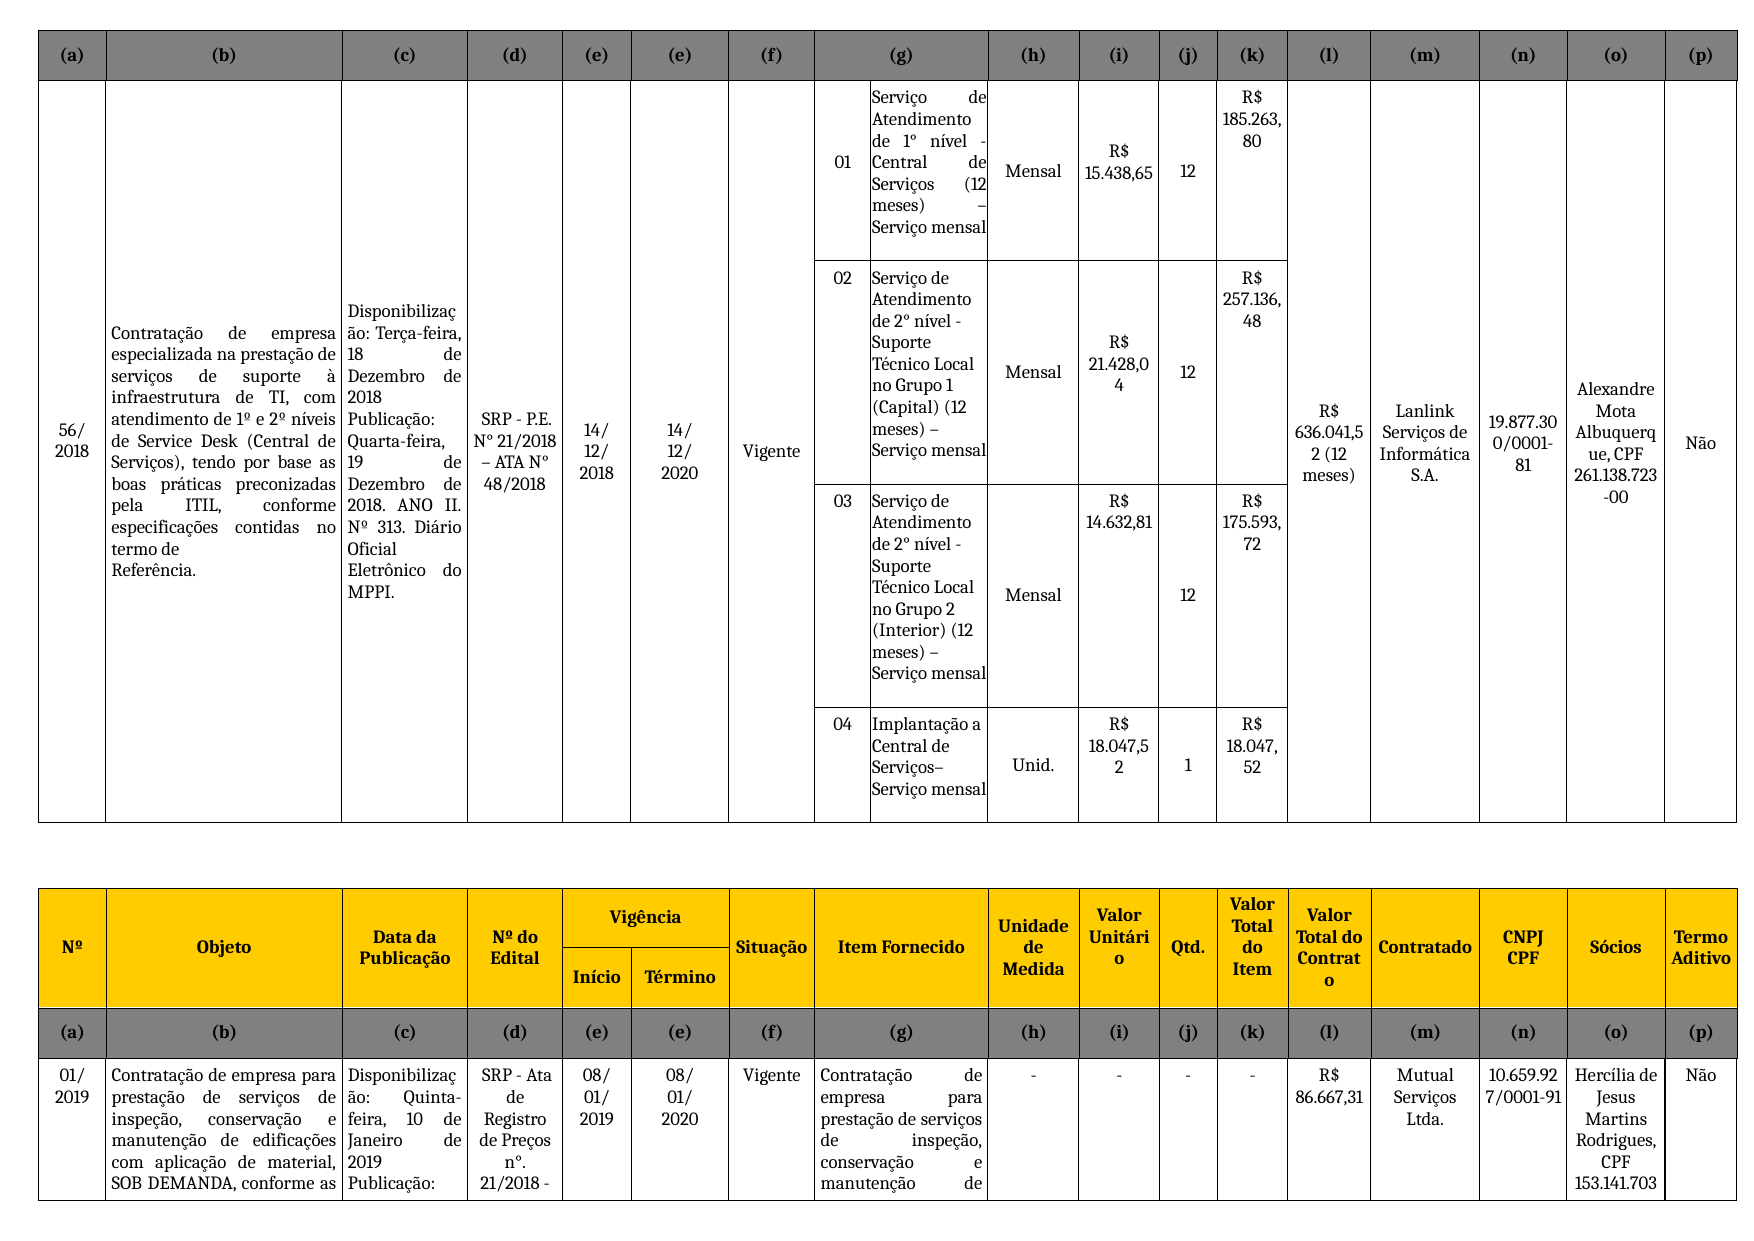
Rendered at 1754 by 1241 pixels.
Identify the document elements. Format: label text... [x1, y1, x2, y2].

table_cell (b) [107, 31, 342, 80]
table_cell (m) [1372, 1009, 1479, 1058]
table_cell - [1079, 1059, 1159, 1200]
table_cell (d) [468, 31, 562, 80]
table_header Contratado [1372, 889, 1479, 1007]
table_cell (j) [1160, 31, 1217, 80]
table_cell R$ 636.041,52 (12 meses) [1288, 81, 1370, 822]
table_cell SRP - P.E. N° 21/2018 – ATA N° 48/2018 [468, 81, 562, 822]
table_cell (n) [1480, 31, 1567, 80]
table_cell Disponibilização: Terça-feira, 18 de Dezembro de 2018 Publicação: Quarta-feira, 19 de Dezembro de 2018. ANO II. Nº 313. Diário Oficial Eletrônico do MPPI. [342, 81, 467, 822]
table_cell 02 [815, 261, 870, 484]
table_cell (g) [815, 31, 988, 80]
table_cell 56/ 2018 [39, 81, 105, 822]
table_cell (o) [1568, 31, 1665, 80]
table_cell R$ 15.438,65 [1079, 81, 1158, 260]
table_cell Mensal [988, 261, 1078, 484]
table_header Situação [730, 889, 814, 1007]
table_cell (m) [1371, 31, 1479, 80]
table_cell (a) [39, 1009, 106, 1058]
table_cell (d) [468, 1009, 562, 1058]
table_cell R$ 257.136,48 [1217, 261, 1287, 484]
table_cell 14/ 12/ 2018 [563, 81, 630, 822]
table_header CNPJ CPF [1480, 889, 1567, 1007]
table_header Valor Total do Item [1218, 889, 1288, 1007]
table_cell R$ 175.593,72 [1217, 485, 1287, 707]
table_cell (e) [632, 1009, 729, 1058]
table_cell Início [563, 948, 631, 1007]
table_cell R$ 14.632,81 [1079, 485, 1158, 707]
table_cell Término [632, 948, 729, 1007]
table_cell 12 [1159, 485, 1216, 707]
table_cell (c) [343, 1009, 467, 1058]
table_cell (l) [1288, 31, 1370, 80]
table_cell (i) [1080, 1009, 1159, 1058]
table_cell 14/ 12/ 2020 [631, 81, 728, 822]
table_header Valor Unitário [1080, 889, 1159, 1007]
table_cell R$ 21.428,04 [1079, 261, 1158, 484]
table_cell Não [1666, 1059, 1736, 1200]
table_cell 08/ 01/ 2020 [632, 1059, 728, 1200]
table_cell - [1218, 1059, 1287, 1200]
table_cell Serviço de Atendimento de 2° nível - Suporte Técnico Local no Grupo 1 (Capital) (12 meses) – Serviço mensal [871, 261, 987, 484]
table_cell (e) [563, 31, 631, 80]
table_cell SRP - Ata de Registro de Preços n°. 21/2018 [468, 1059, 562, 1200]
table_header Sócios [1568, 889, 1665, 1007]
table_cell Unid. [988, 708, 1078, 822]
table_cell (k) [1218, 1009, 1288, 1058]
table_cell Lanlink Serviços de Informática S.A. [1371, 81, 1479, 822]
table_cell (p) [1666, 1009, 1737, 1058]
table_cell (i) [1080, 31, 1159, 80]
table_cell (n) [1480, 1009, 1567, 1058]
table_cell (h) [989, 31, 1079, 80]
table_cell 10.659.927/0001-91 [1480, 1059, 1566, 1200]
table_cell - [1160, 1059, 1217, 1200]
table_cell (g) [815, 1009, 988, 1058]
table_cell 03 [815, 485, 870, 707]
table_cell Contratação de empresa para prestação de serviços de inspeção, conservação e manutenção de [815, 1059, 987, 1200]
table_cell (f) [730, 1009, 814, 1058]
table_header Data da Publicação [343, 889, 467, 1007]
table_cell Mensal [988, 81, 1078, 260]
table_cell (p) [1666, 31, 1737, 80]
table_header Termo Aditivo [1666, 889, 1737, 1007]
table_cell Vigente [729, 1059, 814, 1200]
table_cell Serviço de Atendimento de 1° nível - Central de Serviços (12 meses) – Serviço mensal [871, 81, 987, 260]
table_cell Hercília de Jesus Martins Rodrigues, CPF 153.141.703- [1567, 1059, 1664, 1200]
table_cell (e) [563, 1009, 631, 1058]
table_cell Mensal [988, 485, 1078, 707]
table_cell (b) [107, 1009, 342, 1058]
table_cell (j) [1160, 1009, 1217, 1058]
table_cell Disponibilização: Quinta-feira, 10 de Janeiro de 2019 Publicação: [343, 1059, 467, 1200]
table_cell Alexandre Mota Albuquerque, CPF 261.138.723-00 [1567, 81, 1664, 822]
table_cell Implantação a Central de Serviços– Serviço mensal [871, 708, 987, 822]
table_cell 12 [1159, 261, 1216, 484]
table_cell 19.877.300/0001-81 [1480, 81, 1566, 822]
table_cell Contratação de empresa especializada na prestação de serviços de suporte à infraestrutura de TI, com atendimento de 1º e 2º níveis de Service Desk (Central de Serviços), tendo por base as boas práticas preconizadas pela ITIL, conforme especificações contidas no termo de Referência. [106, 81, 341, 822]
table_cell 01/ 2019 [39, 1059, 105, 1200]
table_cell 12 [1159, 81, 1216, 260]
table_header Objeto [107, 889, 342, 1007]
table_cell (a) [39, 31, 106, 80]
table_cell - [988, 1059, 1078, 1200]
table_header Nº [39, 889, 106, 1007]
table_cell R$ 185.263,80 [1217, 81, 1287, 260]
table_cell Serviço de Atendimento de 2° nível - Suporte Técnico Local no Grupo 2 (Interior) (12 meses) – Serviço mensal [871, 485, 987, 707]
table_cell Não [1665, 81, 1736, 822]
table_cell Mutual Serviços Ltda. [1371, 1059, 1479, 1200]
table_cell 01 [815, 81, 870, 260]
table_cell (c) [343, 31, 467, 80]
table_header Qtd. [1160, 889, 1217, 1007]
table_cell R$ 86.667,31 [1288, 1059, 1370, 1200]
table_cell (f) [729, 31, 814, 80]
table_cell Contratação de empresa para prestação de serviços de inspeção, conservação e manutenção de edificações com aplicação de material, SOB DEMANDA, conforme as [106, 1059, 342, 1200]
table_cell (k) [1218, 31, 1287, 80]
table_cell R$ 18.047,52 [1217, 708, 1287, 822]
table_header Valor Total do Contrato [1289, 889, 1371, 1007]
table_cell (h) [989, 1009, 1079, 1058]
table_cell 04 [815, 708, 870, 822]
table_cell R$ 18.047,52 [1079, 708, 1158, 822]
table_cell (l) [1289, 1009, 1371, 1058]
table_header Nº do Edital [468, 889, 562, 1007]
table_cell (o) [1568, 1009, 1665, 1058]
table_cell 1 [1159, 708, 1216, 822]
table_cell Vigente [729, 81, 814, 822]
table_header Item Fornecido [815, 889, 988, 1007]
table_header Vigência [563, 889, 729, 947]
table_header Unidade de Medida [989, 889, 1079, 1007]
table_cell (e) [632, 31, 728, 80]
table_cell 08/ 01/ 2019 [563, 1059, 631, 1200]
